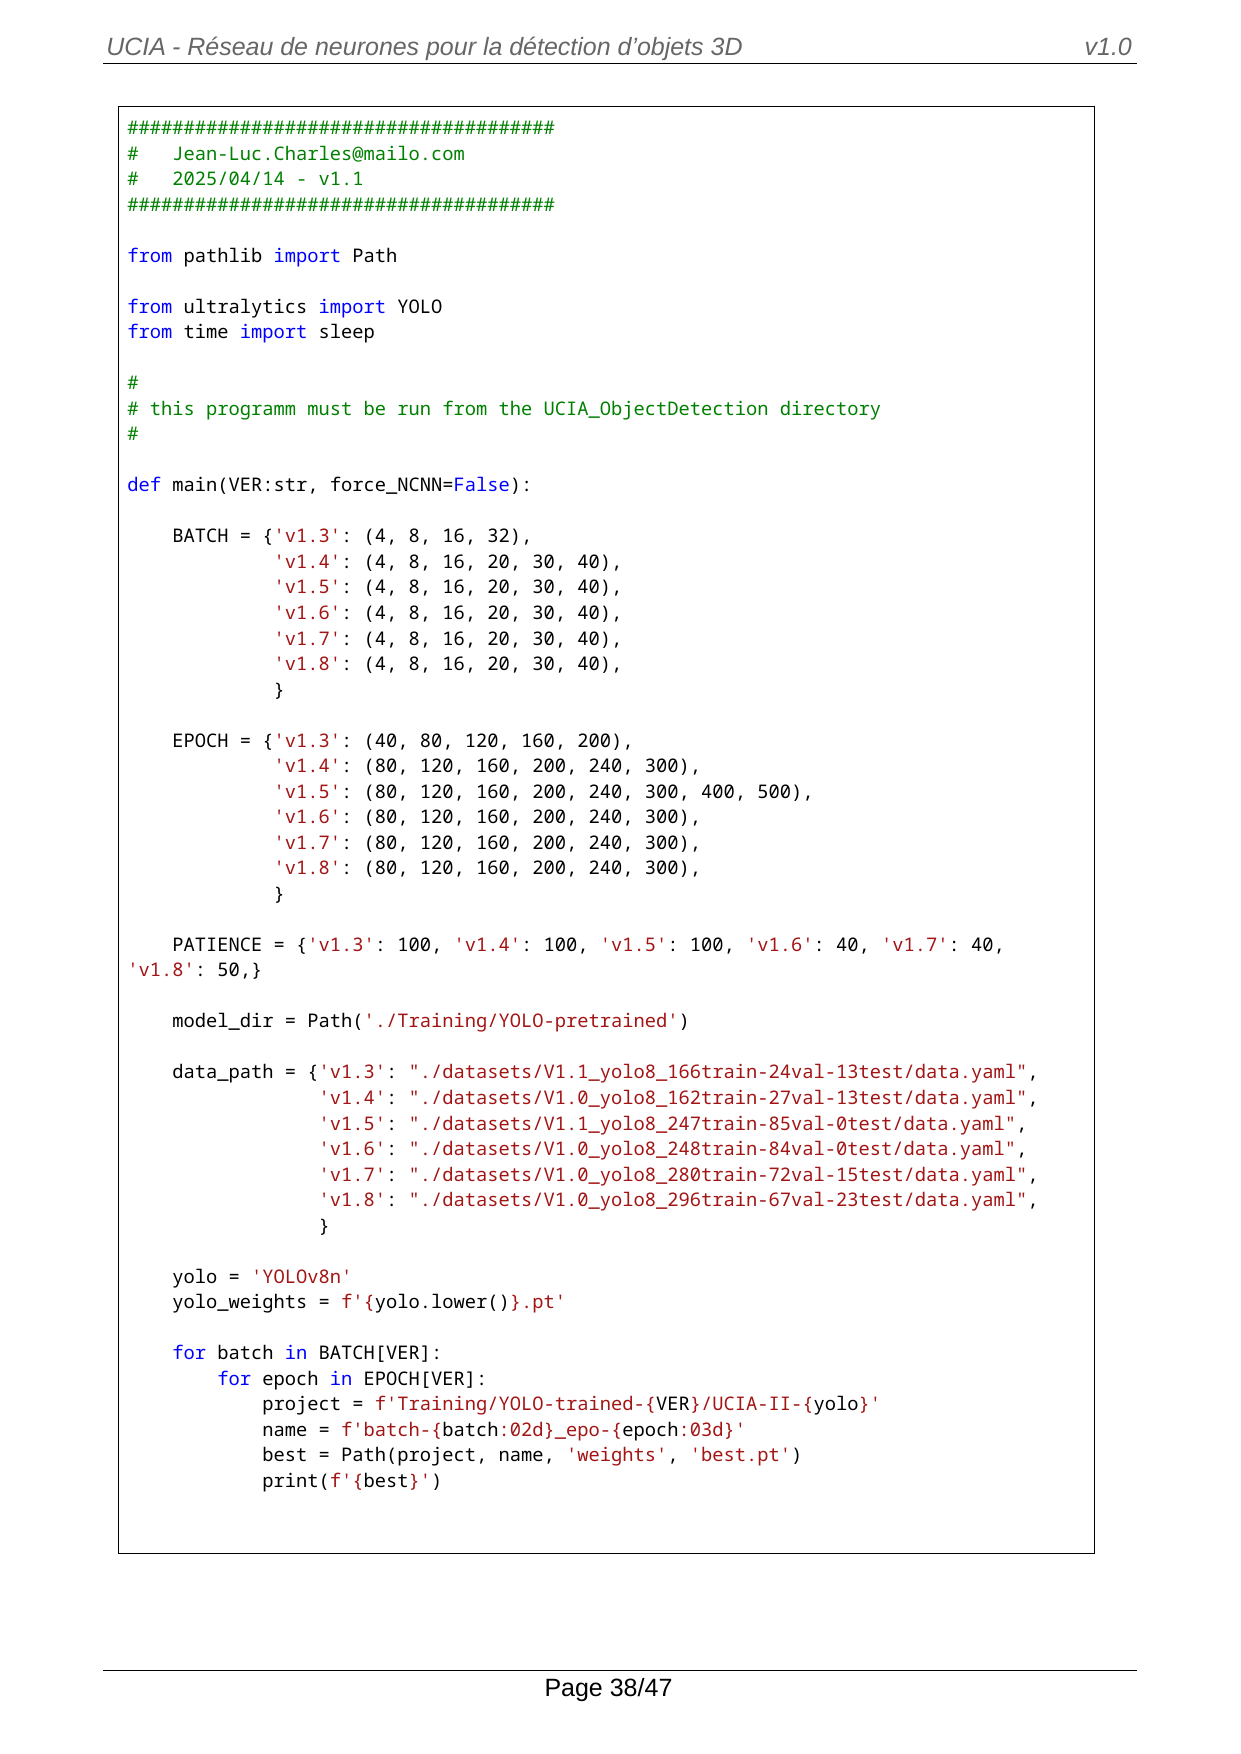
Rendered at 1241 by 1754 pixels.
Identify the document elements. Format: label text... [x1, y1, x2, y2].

text 'v1.7': "./datasets/V1.0_yolo8_280train-72val-15test/data.yaml", [127, 1161, 1086, 1186]
text data_path = {'v1.3': "./datasets/V1.1_yolo8_166train-24val-13test/data.yaml", [127, 1059, 1086, 1084]
text def main(VER:str, force_NCNN=False): [127, 472, 1086, 497]
text from time import sleep [127, 319, 1086, 344]
text 'v1.7': (4, 8, 16, 20, 30, 40), [127, 625, 1086, 650]
text model_dir = Path('./Training/YOLO-pretrained') [127, 1008, 1086, 1033]
text for batch in BATCH[VER]: [127, 1339, 1086, 1365]
text project = f'Training/YOLO-trained-{VER}/UCIA-II-{yolo}' [127, 1391, 1086, 1416]
text 'v1.5': (80, 120, 160, 200, 240, 300, 400, 500), [127, 778, 1086, 803]
text for epoch in EPOCH[VER]: [127, 1365, 1086, 1391]
text 'v1.6': (80, 120, 160, 200, 240, 300), [127, 803, 1086, 829]
text from ultralytics import YOLO [127, 293, 1086, 319]
text 'v1.8': (4, 8, 16, 20, 30, 40), [127, 650, 1086, 676]
text yolo = 'YOLOv8n' [127, 1263, 1086, 1288]
text # 2025/04/14 - v1.1 [127, 166, 1086, 191]
text name = f'batch-{batch:02d}_epo-{epoch:03d}' [127, 1416, 1086, 1442]
text # [127, 370, 1086, 395]
text 'v1.4': (4, 8, 16, 20, 30, 40), [127, 548, 1086, 574]
text 'v1.5': "./datasets/V1.1_yolo8_247train-85val-0test/data.yaml", [127, 1110, 1086, 1135]
text } [127, 880, 1086, 906]
text BATCH = {'v1.3': (4, 8, 16, 32), [127, 523, 1086, 548]
text best = Path(project, name, 'weights', 'best.pt') [127, 1442, 1086, 1467]
text print(f'{best}') [127, 1467, 1086, 1493]
text } [127, 676, 1086, 701]
text EPOCH = {'v1.3': (40, 80, 120, 160, 200), [127, 727, 1086, 752]
text 'v1.6': (4, 8, 16, 20, 30, 40), [127, 599, 1086, 625]
text from pathlib import Path [127, 242, 1086, 268]
text # this programm must be run from the UCIA_ObjectDetection directory [127, 395, 1086, 421]
text 'v1.7': (80, 120, 160, 200, 240, 300), [127, 829, 1086, 854]
text ###################################### [127, 191, 1086, 217]
text yolo_weights = f'{yolo.lower()}.pt' [127, 1288, 1086, 1314]
text # Jean-Luc.Charles@mailo.com [127, 140, 1086, 166]
text 'v1.6': "./datasets/V1.0_yolo8_248train-84val-0test/data.yaml", [127, 1135, 1086, 1161]
text ###################################### [127, 114, 1086, 140]
text 'v1.8': (80, 120, 160, 200, 240, 300), [127, 854, 1086, 880]
text 'v1.5': (4, 8, 16, 20, 30, 40), [127, 574, 1086, 599]
text # [127, 421, 1086, 446]
text 'v1.4': (80, 120, 160, 200, 240, 300), [127, 752, 1086, 778]
text 'v1.4': "./datasets/V1.0_yolo8_162train-27val-13test/data.yaml", [127, 1084, 1086, 1110]
text } [127, 1212, 1086, 1237]
text 'v1.8': "./datasets/V1.0_yolo8_296train-67val-23test/data.yaml", [127, 1186, 1086, 1212]
text PATIENCE = {'v1.3': 100, 'v1.4': 100, 'v1.5': 100, 'v1.6': 40, 'v1.7': 40, 'v1.8': 50,} [127, 931, 1086, 982]
